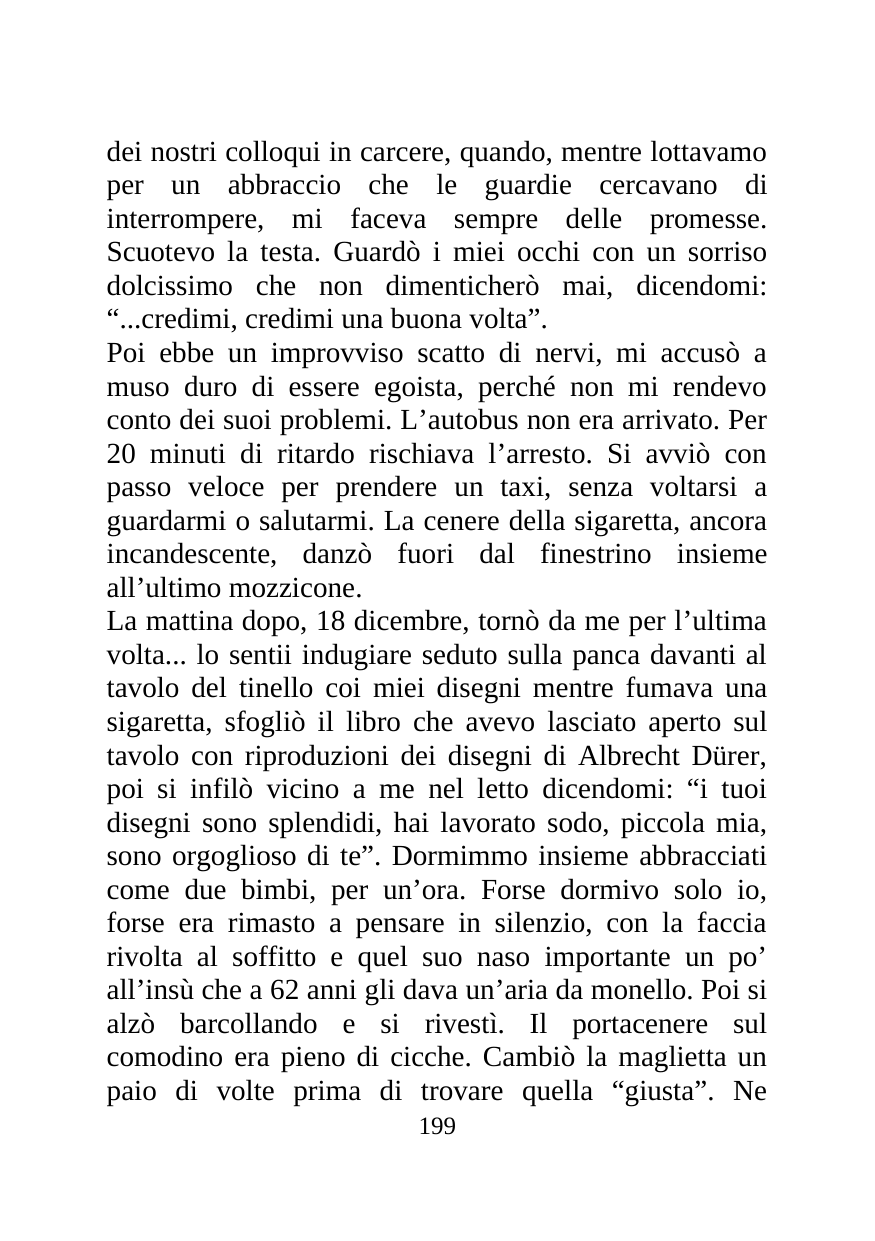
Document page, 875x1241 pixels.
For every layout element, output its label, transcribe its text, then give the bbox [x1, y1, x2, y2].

text dei nostri colloqui in carcere, quando, mentre lottavamo per un abbraccio che le guardie cercavano di interrompere, mi faceva sempre delle promesse. Scuotevo la testa. Guardò i miei occhi con un sorriso dolcissimo che non dimenticherò mai, dicendomi: “...credimi, credimi una buona volta”. [106, 134, 768, 335]
text La mattina dopo, 18 dicembre, tornò da me per l’ultima volta... lo sentii indugiare seduto sulla panca davanti al tavolo del tinello coi miei disegni mentre fumava una sigaretta, sfogliò il libro che avevo lasciato aperto sul tavolo con riproduzioni dei disegni di Albrecht Dürer, poi si infilò vicino a me nel letto dicendomi: “i tuoi disegni sono splendidi, hai lavorato sodo, piccola mia, sono orgoglioso di te”. Dormimmo insieme abbracciati come due bimbi, per un’ora. Forse dormivo solo io, forse era rimasto a pensare in silenzio, con la faccia rivolta al soffitto e quel suo naso importante un po’ all’insù che a 62 anni gli dava un’aria da monello. Poi si alzò barcollando e si rivestì. Il portacenere sul comodino era pieno di cicche. Cambiò la maglietta un paio di volte prima di trovare quella “giusta”. Ne [106, 603, 768, 1107]
text Poi ebbe un improvviso scatto di nervi, mi accusò a muso duro di essere egoista, perché non mi rendevo conto dei suoi problemi. L’autobus non era arrivato. Per 20 minuti di ritardo rischiava l’arresto. Si avviò con passo veloce per prendere un taxi, senza voltarsi a guardarmi o salutarmi. La cenere della sigaretta, ancora incandescente, danzò fuori dal finestrino insieme all’ultimo mozzicone. [106, 335, 768, 603]
